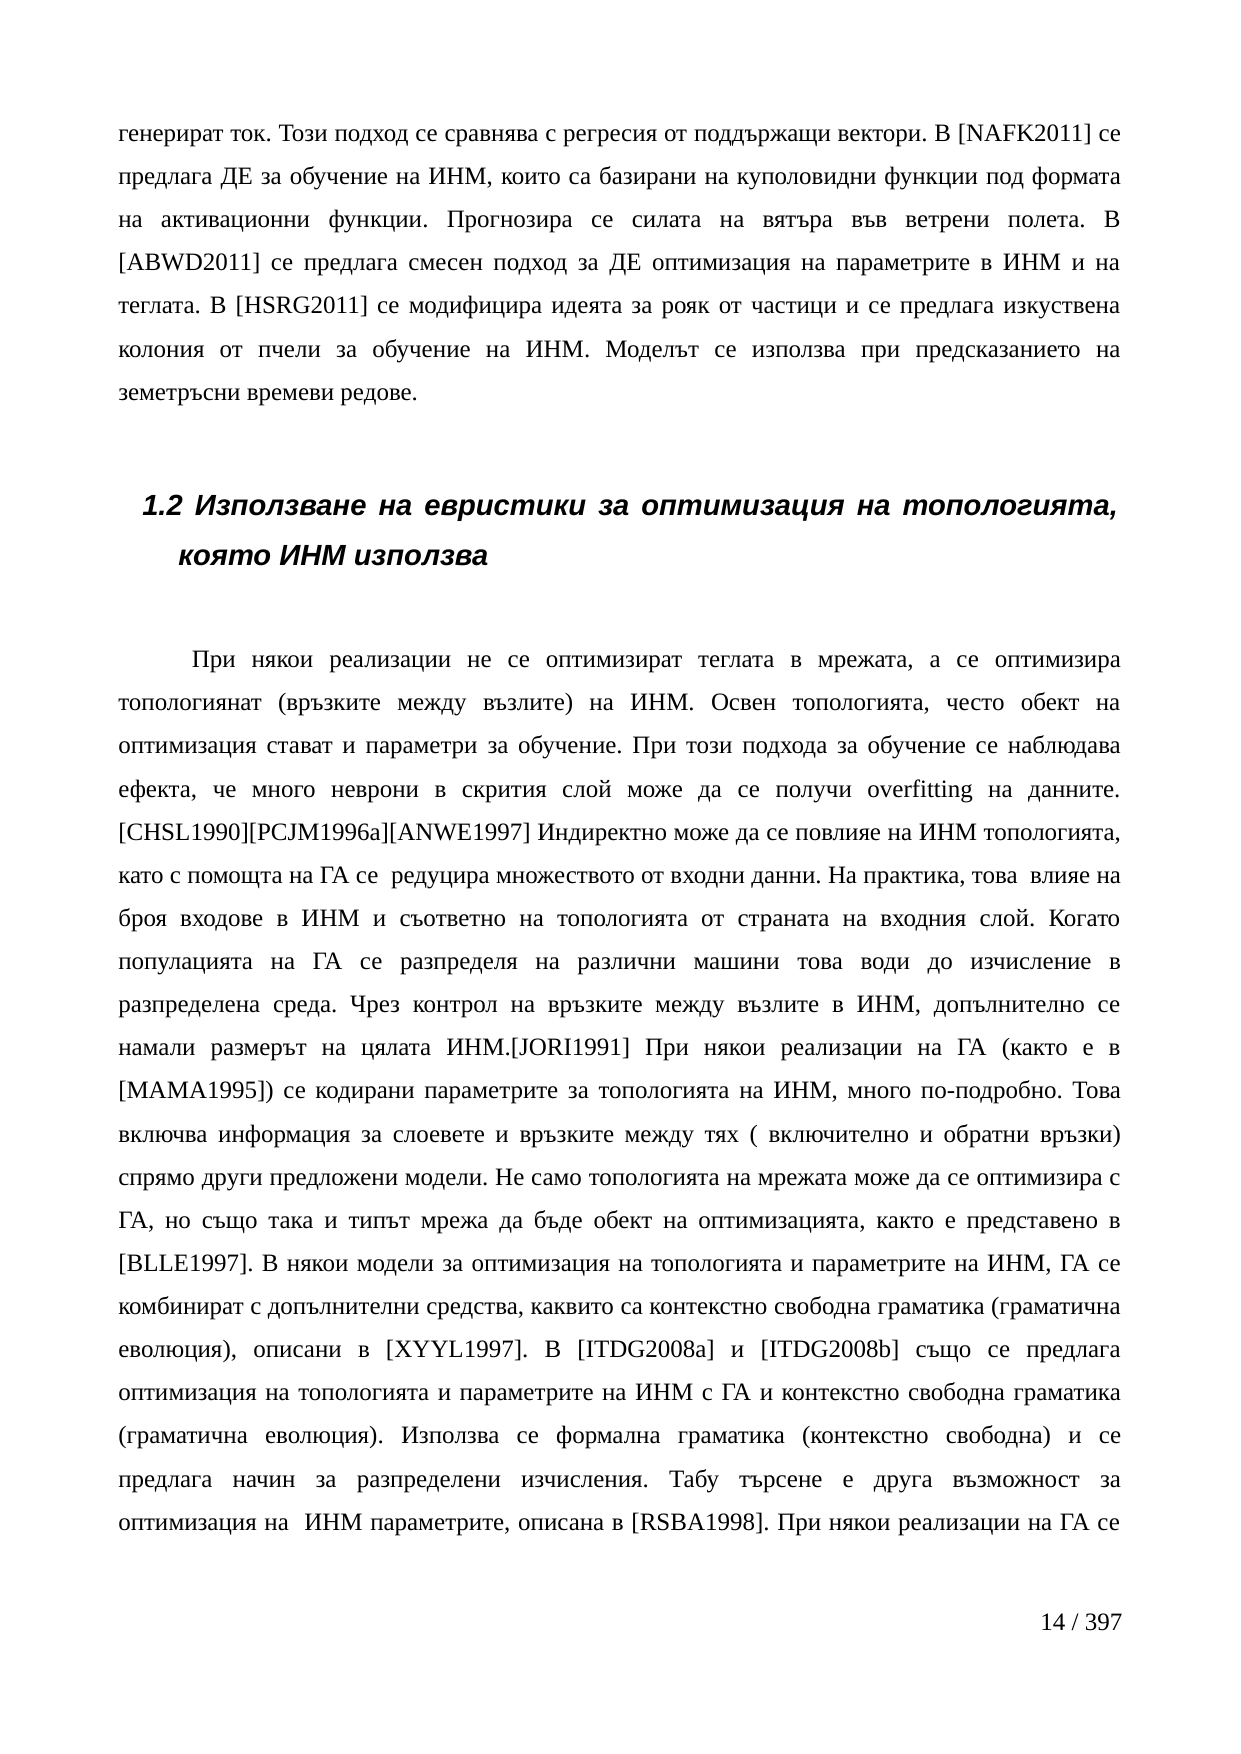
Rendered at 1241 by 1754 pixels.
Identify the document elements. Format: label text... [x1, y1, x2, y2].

subtitle 1.2 Използване на евристики за оптимизация на топологията, която ИНМ използва [118, 488, 1122, 572]
text При някои реализации не се оптимизират теглата в мрежата, а се оптимизира топологиянат (връзките между възлите) на ИНМ. Освен топологията, често обект на оптимизация стават и параметри за обучение. При този подхода за обучение се наблюдава ефекта, че много неврони в скрития слой може да се получи overfitting на данните. [CHSL1990][PCJM1996a][ANWE1997] Индиректно може да се повлияе на ИНМ топологията, като с помощта на ГА се редуцира множеството от входни данни. На практика, това влияе на броя входове в ИНМ и съответно на топологията от страната на входния слой. Когато популацията на ГА се разпределя на различни машини това води до изчисление в разпределена среда. Чрез контрол на връзките между възлите в ИНМ, допълнително се намали размерът на цялата ИНМ.[JORI1991] При някои реализации на ГА (както е в [MAMA1995]) се кодирани параметрите за топологията на ИНМ, много по-подробно. Това включва информация за слоевете и връзките между тях ( включително и обратни връзки) спрямо други предложени модели. Не само топологията на мрежата може да се оптимизира с ГА, но също така и типът мрежа да бъде обект на оптимизацията, както е представено в [BLLE1997]. В някои модели за оптимизация на топологията и параметрите на ИНМ, ГА се комбинират с допълнителни средства, каквито са контекстно свободна граматика (граматична еволюция), описани в [XYYL1997]. В [ITDG2008a] и [ITDG2008b] също се предлага оптимизация на топологията и параметрите на ИНМ с ГА и контекстно свободна граматика (граматична еволюция). Използва се формална граматика (контекстно свободна) и се предлага начин за разпределени изчисления. Табу търсене е друга възможност за оптимизация на ИНМ параметрите, описана в [RSBA1998]. При някои реализации на ГА се [118, 644, 1122, 1536]
text генерират ток. Този подход се сравнява с регресия от поддържащи вектори. В [NAFK2011] се предлага ДЕ за обучение на ИНМ, които са базирани на куполовидни функции под формата на активационни функции. Прогнозира се силата на вятъра във ветрени полета. В [ABWD2011] се предлага смесен подход за ДЕ оптимизация на параметрите в ИНМ и на теглата. В [HSRG2011] се модифицира идеята за рояк от частици и се предлага изкуствена колония от пчели за обучение на ИНМ. Моделът се използва при предсказанието на земетръсни времеви редове. [118, 118, 1122, 406]
